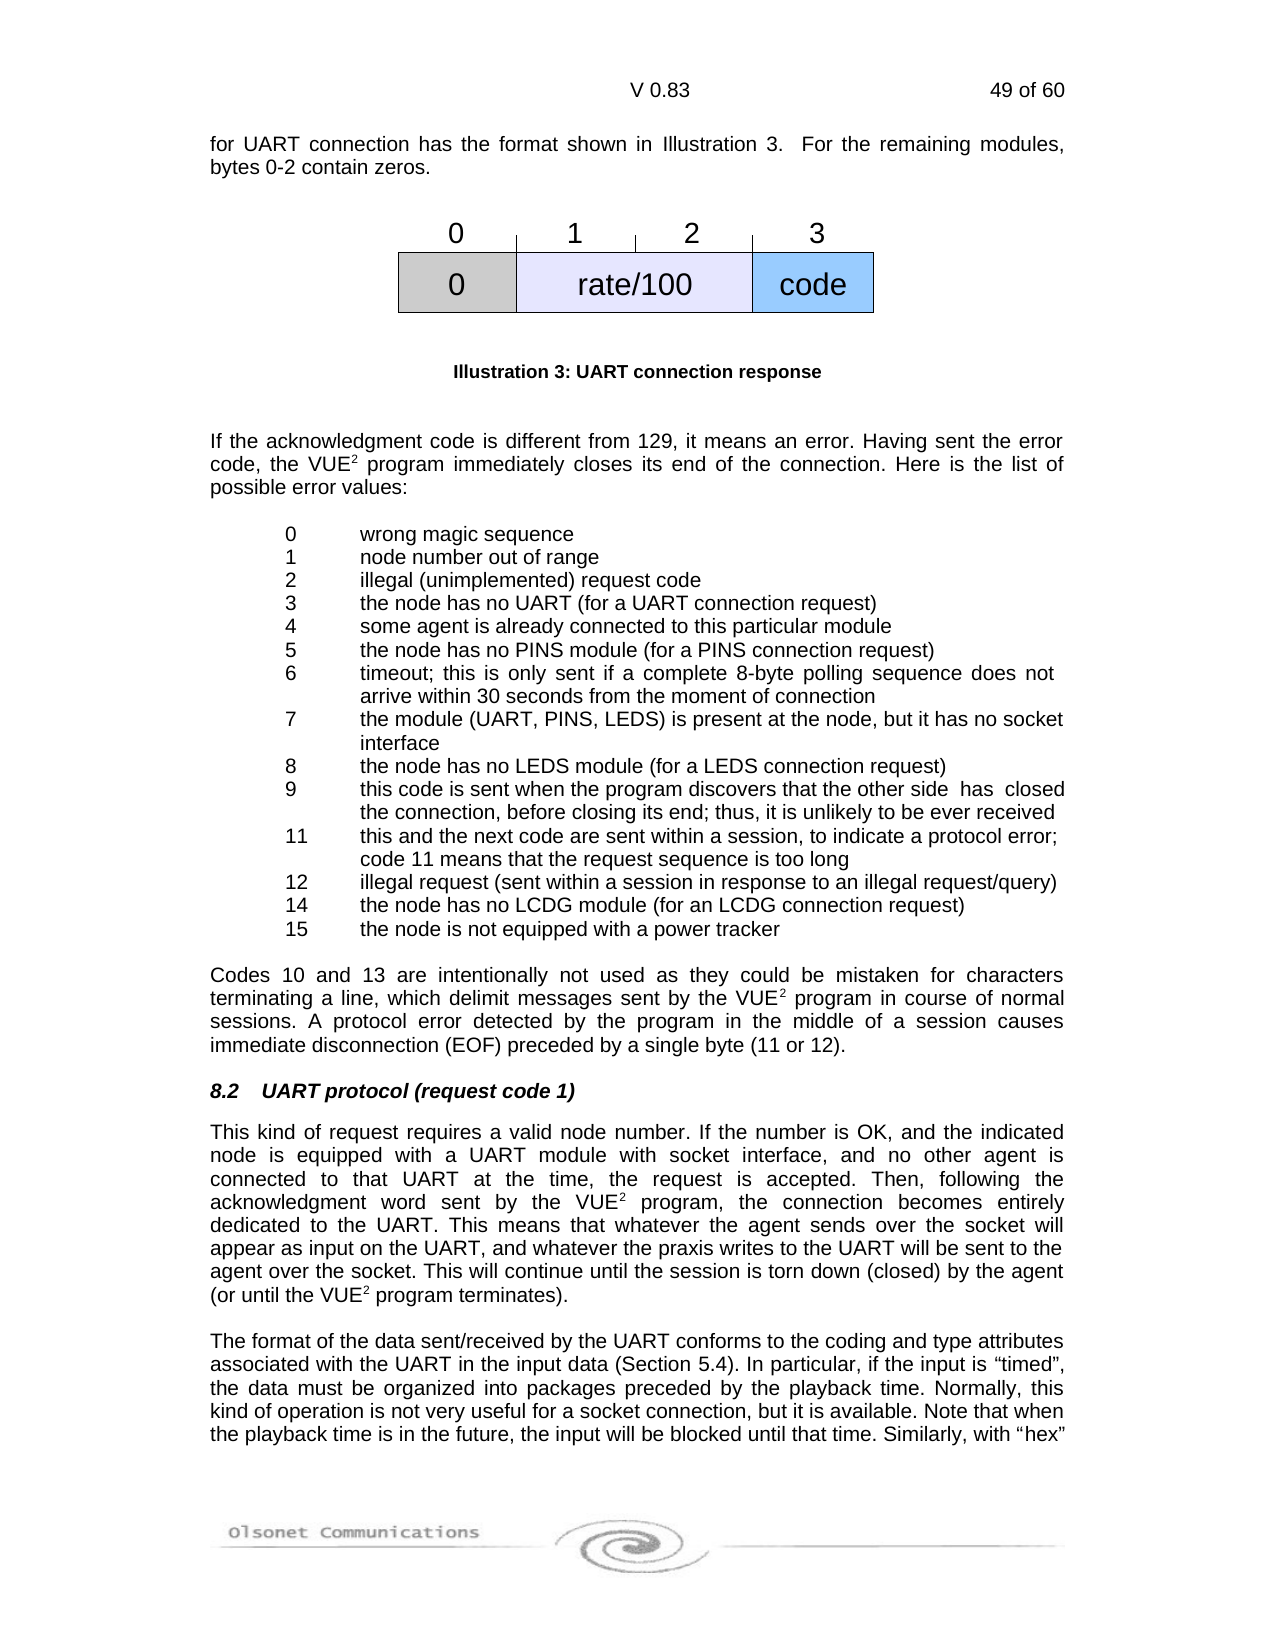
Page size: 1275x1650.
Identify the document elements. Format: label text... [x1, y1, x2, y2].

text The format of the data sent/received by the UART conforms to the coding and type attributes associated with the UART in the input data (Section 5.4). In particular, if the input is “timed”, the data must be organized into packages preceded by the playback time. Normally, this kind of operation is not very useful for a socket connection, but it is available. Note that when the playback time is in the future, the input will be blocked until that time. Similarly, with “hex” [210, 1330, 1065, 1446]
text If the acknowledgment code is different from 129, it means an error. Having sent the error code, the VUE2 program immediately closes its end of the connection. Here is the list of possible error values: [210, 429, 1065, 499]
text 15 the node is not equipped with a power tracker [285, 917, 1065, 940]
text Illustration 3: UART connection response [390, 362, 885, 383]
subtitle UART protocol (request code 1) [210, 1080, 1065, 1103]
picture [210, 1504, 1065, 1596]
text 9 this code is sent when the program discovers that the other side has closed the connection, before closing its end; thus, it is unlikely to be ever received [285, 778, 1065, 824]
text 11 this and the next code are sent within a session, to indicate a protocol error; code 11 means that the request sequence is too long [285, 824, 1065, 871]
text 3 the node has no UART (for a UART connection request) [285, 592, 1065, 615]
text 12 illegal request (sent within a session in response to an illegal request/query) [285, 871, 1065, 894]
text 7 the module (UART, PINS, LEDS) is present at the node, but it has no socket interface [285, 708, 1065, 754]
text 8 the node has no LEDS module (for a LEDS connection request) [285, 754, 1065, 778]
text 2 illegal (unimplemented) request code [285, 569, 1065, 592]
text 14 the node has no LCDG module (for an LCDG connection request) [285, 894, 1065, 917]
text for UART connection has the format shown in Illustration 3. For the remaining modules, bytes 0-2 contain zeros. [210, 132, 1065, 179]
text 5 the node has no PINS module (for a PINS connection request) [285, 638, 1065, 662]
text This kind of request requires a valid node number. If the number is OK, and the indicated node is equipped with a UART module with socket interface, and no other agent is connected to that UART at the time, the request is accepted. Then, following the acknowledgment word sent by the VUE2 program, the connection becomes entirely dedicated to the UART. This means that whatever the agent sends over the socket will appear as input on the UART, and whatever the praxis writes to the UART will be sent to the agent over the socket. This will continue until the session is torn down (closed) by the agent (or until the VUE2 program terminates). [210, 1121, 1065, 1306]
text 1 node number out of range [285, 545, 1065, 569]
text Codes 10 and 13 are intentionally not used as they could be mistaken for characters terminating a line, which delimit messages sent by the VUE2 program in course of normal sessions. A protocol error detected by the program in the middle of a session causes immediate disconnection (EOF) preceded by a single byte (11 or 12). [210, 963, 1065, 1056]
text 4 some agent is already connected to this particular module [285, 615, 1065, 638]
text 6 timeout; this is only sent if a complete 8-byte polling sequence does not arrive within 30 seconds from the moment of connection [285, 662, 1065, 708]
text 0 wrong magic sequence [285, 522, 1065, 545]
